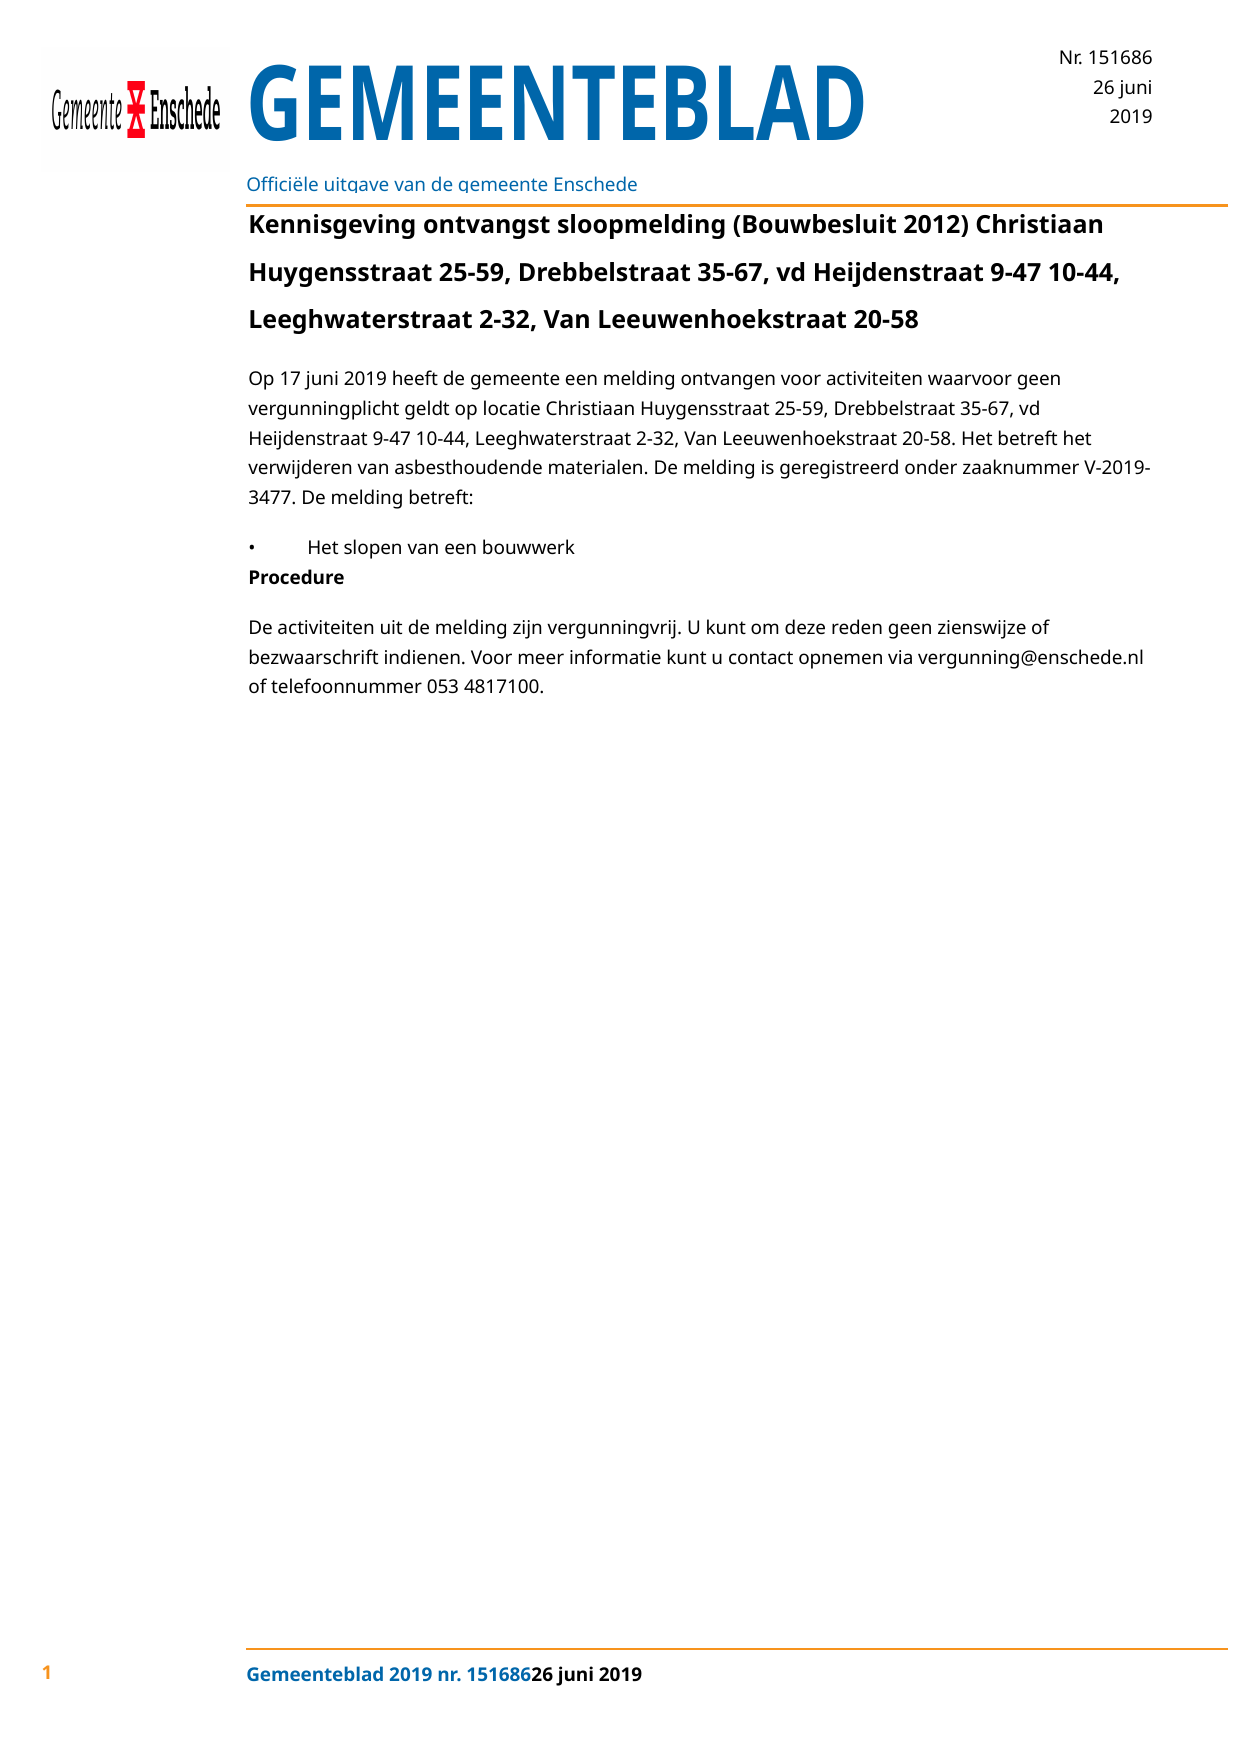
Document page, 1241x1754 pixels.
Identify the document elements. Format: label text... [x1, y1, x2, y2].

list Het slopen van een bouwwerk [248, 534, 1152, 560]
text Op 17 juni 2019 heeft de gemeente een melding ontvangen voor activiteiten waarvoor geen vergunningplicht geldt op locatie Christiaan Huygensstraat 25-59, Drebbelstraat 35-67, vd Heijdenstraat 9-47 10-44, Leeghwaterstraat 2-32, Van Leeuwenhoekstraat 20-58. Het betreft het verwijderen van asbesthoudende materialen. De melding is geregistreerd onder zaaknummer V-2019-3477. De melding betreft: [248, 366, 1152, 509]
text De activiteiten uit de melding zijn vergunningvrij. U kunt om deze reden geen zienswijze of bezwaarschrift indienen. Voor meer informatie kunt u contact opnemen via vergunning@enschede.nl of telefoonnummer 053 4817100. [248, 614, 1152, 699]
picture [41, 47, 231, 172]
text Procedure [248, 564, 1152, 589]
text Kennisgeving ontvangst sloopmelding (Bouwbesluit 2012) Christiaan Huygensstraat 25-59, Drebbelstraat 35-67, vd Heijdenstraat 9-47 10-44, Leeghwaterstraat 2-32, Van Leeuwenhoekstraat 20-58 [248, 207, 1152, 336]
